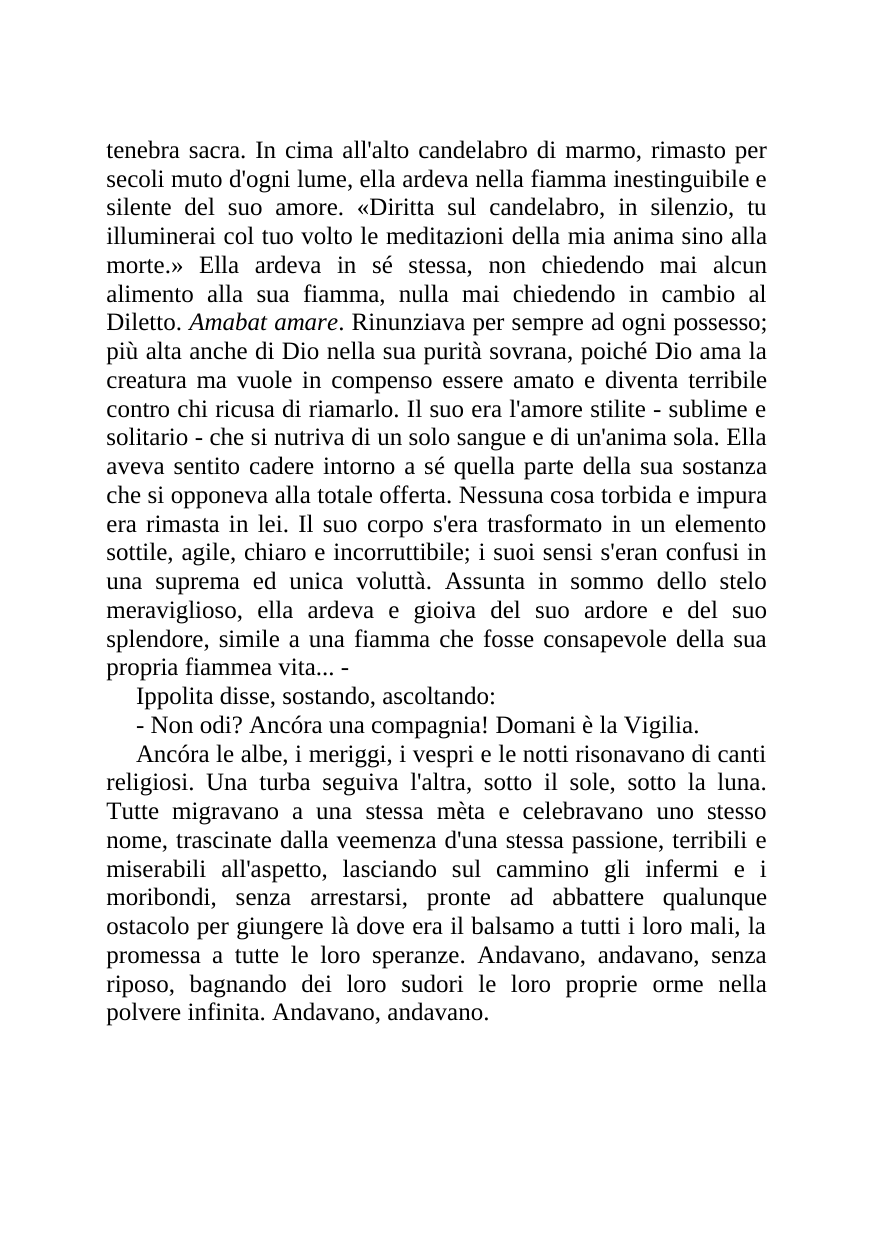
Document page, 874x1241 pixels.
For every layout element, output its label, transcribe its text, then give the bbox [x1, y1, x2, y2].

text tenebra sacra. In cima all'alto candelabro di marmo, rimasto per secoli muto d'ogni lume, ella ardeva nella fiamma inestinguibile e silente del suo amore. «Diritta sul candelabro, in silenzio, tu illuminerai col tuo volto le meditazioni della mia anima sino alla morte.» Ella ardeva in sé stessa, non chiedendo mai alcun alimento alla sua fiamma, nulla mai chiedendo in cambio al Diletto. Amabat amare. Rinunziava per sempre ad ogni possesso; più alta anche di Dio nella sua purità sovrana, poiché Dio ama la creatura ma vuole in compenso essere amato e diventa terribile contro chi ricusa di riamarlo. Il suo era l'amore stilite - sublime e solitario - che si nutriva di un solo sangue e di un'anima sola. Ella aveva sentito cadere intorno a sé quella parte della sua sostanza che si opponeva alla totale offerta. Nessuna cosa torbida e impura era rimasta in lei. Il suo corpo s'era trasformato in un elemento sottile, agile, chiaro e incorruttibile; i suoi sensi s'eran confusi in una suprema ed unica voluttà. Assunta in sommo dello stelo meraviglioso, ella ardeva e gioiva del suo ardore e del suo splendore, simile a una fiamma che fosse consapevole della sua propria fiammea vita... - [106, 135, 768, 681]
text Ippolita disse, sostando, ascoltando: [106, 681, 768, 710]
text - Non odi? Ancóra una compagnia! Domani è la Vigilia. [106, 710, 768, 739]
text Ancóra le albe, i meriggi, i vespri e le notti risonavano di canti religiosi. Una turba seguiva l'altra, sotto il sole, sotto la luna. Tutte migravano a una stessa mèta e celebravano uno stesso nome, trascinate dalla veemenza d'una stessa passione, terribili e miserabili all'aspetto, lasciando sul cammino gli infermi e i moribondi, senza arrestarsi, pronte ad abbattere qualunque ostacolo per giungere là dove era il balsamo a tutti i loro mali, la promessa a tutte le loro speranze. Andavano, andavano, senza riposo, bagnando dei loro sudori le loro proprie orme nella polvere infinita. Andavano, andavano. [106, 739, 768, 1026]
